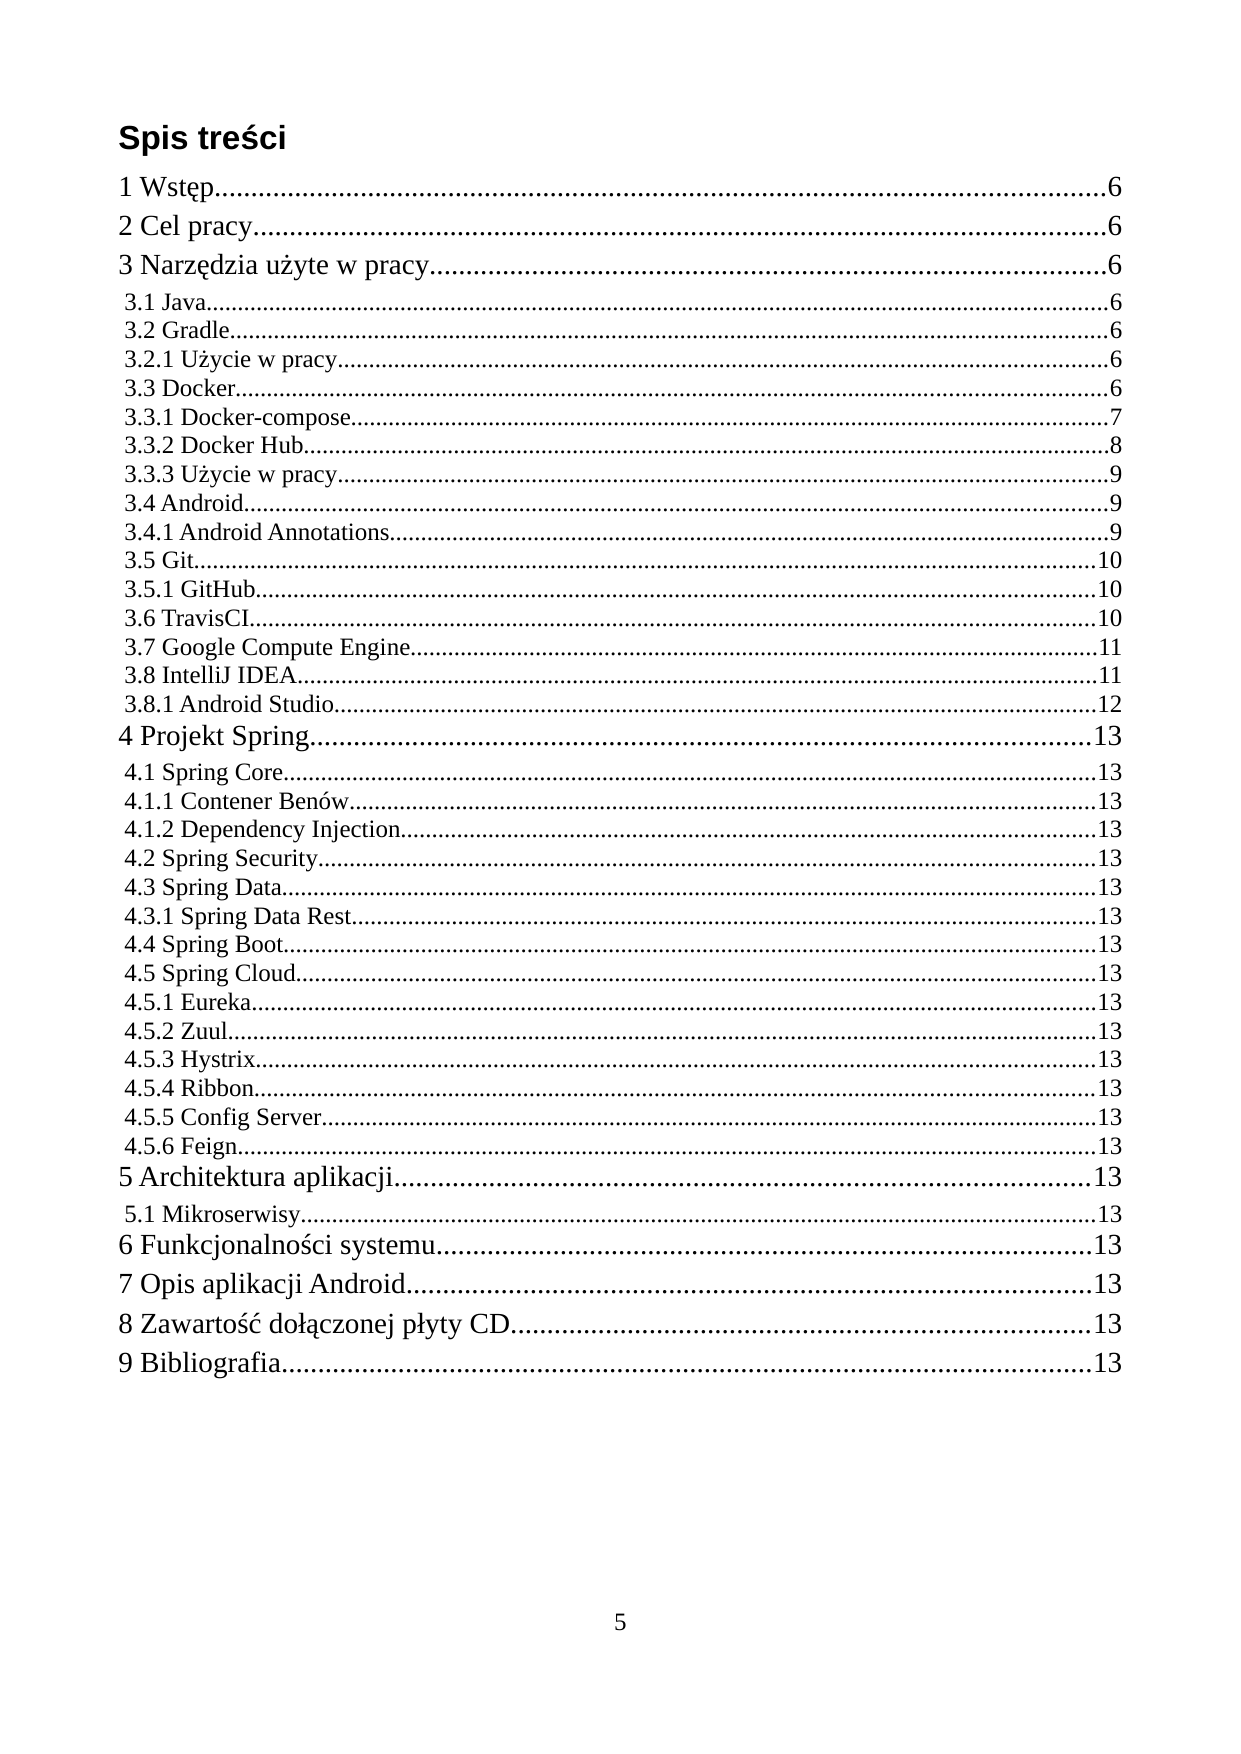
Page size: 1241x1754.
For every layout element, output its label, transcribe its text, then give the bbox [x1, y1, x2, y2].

text 4.5.6 Feign 13 [124, 1131, 1122, 1159]
text 3.3.3 Użycie w pracy 9 [124, 459, 1122, 488]
text 9 Bibliografia 13 [118, 1345, 1122, 1378]
text 4.5.4 Ribbon 13 [124, 1073, 1122, 1102]
text 1 Wstęp 6 [118, 169, 1122, 203]
text 4.5 Spring Cloud 13 [124, 958, 1122, 987]
subtitle Spis treści [118, 118, 1122, 157]
text 3.3.2 Docker Hub 8 [124, 430, 1122, 459]
text 3.5 Git 10 [124, 545, 1122, 574]
text 4.5.1 Eureka 13 [124, 987, 1122, 1016]
text 5.1 Mikroserwisy 13 [124, 1199, 1122, 1227]
text 3.4.1 Android Annotations 9 [124, 517, 1122, 545]
text 4.3 Spring Data 13 [124, 872, 1122, 901]
text 8 Zawartość dołączonej płyty CD 13 [118, 1306, 1122, 1339]
text 4.1.1 Contener Benów 13 [124, 786, 1122, 814]
text 3.5.1 GitHub 10 [124, 574, 1122, 603]
text 2 Cel pracy 6 [118, 208, 1122, 242]
text 4.2 Spring Security 13 [124, 843, 1122, 872]
text 3.8.1 Android Studio 12 [124, 689, 1122, 718]
text 3.8 IntelliJ IDEA 11 [124, 660, 1122, 689]
text 3.2 Gradle 6 [124, 315, 1122, 344]
text 4.4 Spring Boot 13 [124, 929, 1122, 958]
text 6 Funkcjonalności systemu 13 [118, 1227, 1122, 1261]
text 4.1.2 Dependency Injection 13 [124, 814, 1122, 843]
text 4.3.1 Spring Data Rest 13 [124, 901, 1122, 929]
text 3.7 Google Compute Engine 11 [124, 632, 1122, 660]
text 3 Narzędzia użyte w pracy 6 [118, 247, 1122, 281]
text 7 Opis aplikacji Android 13 [118, 1267, 1122, 1300]
text 3.4 Android 9 [124, 488, 1122, 517]
text 5 Architektura aplikacji 13 [118, 1159, 1122, 1193]
text 3.2.1 Użycie w pracy 6 [124, 344, 1122, 373]
text 3.1 Java 6 [124, 287, 1122, 315]
text 4 Projekt Spring 13 [118, 718, 1122, 751]
text 3.3 Docker 6 [124, 373, 1122, 402]
text 4.5.3 Hystrix 13 [124, 1044, 1122, 1073]
text 4.5.5 Config Server 13 [124, 1102, 1122, 1131]
text 4.5.2 Zuul 13 [124, 1016, 1122, 1044]
text 3.6 TravisCI 10 [124, 603, 1122, 632]
text 4.1 Spring Core 13 [124, 757, 1122, 786]
text 3.3.1 Docker-compose 7 [124, 402, 1122, 430]
